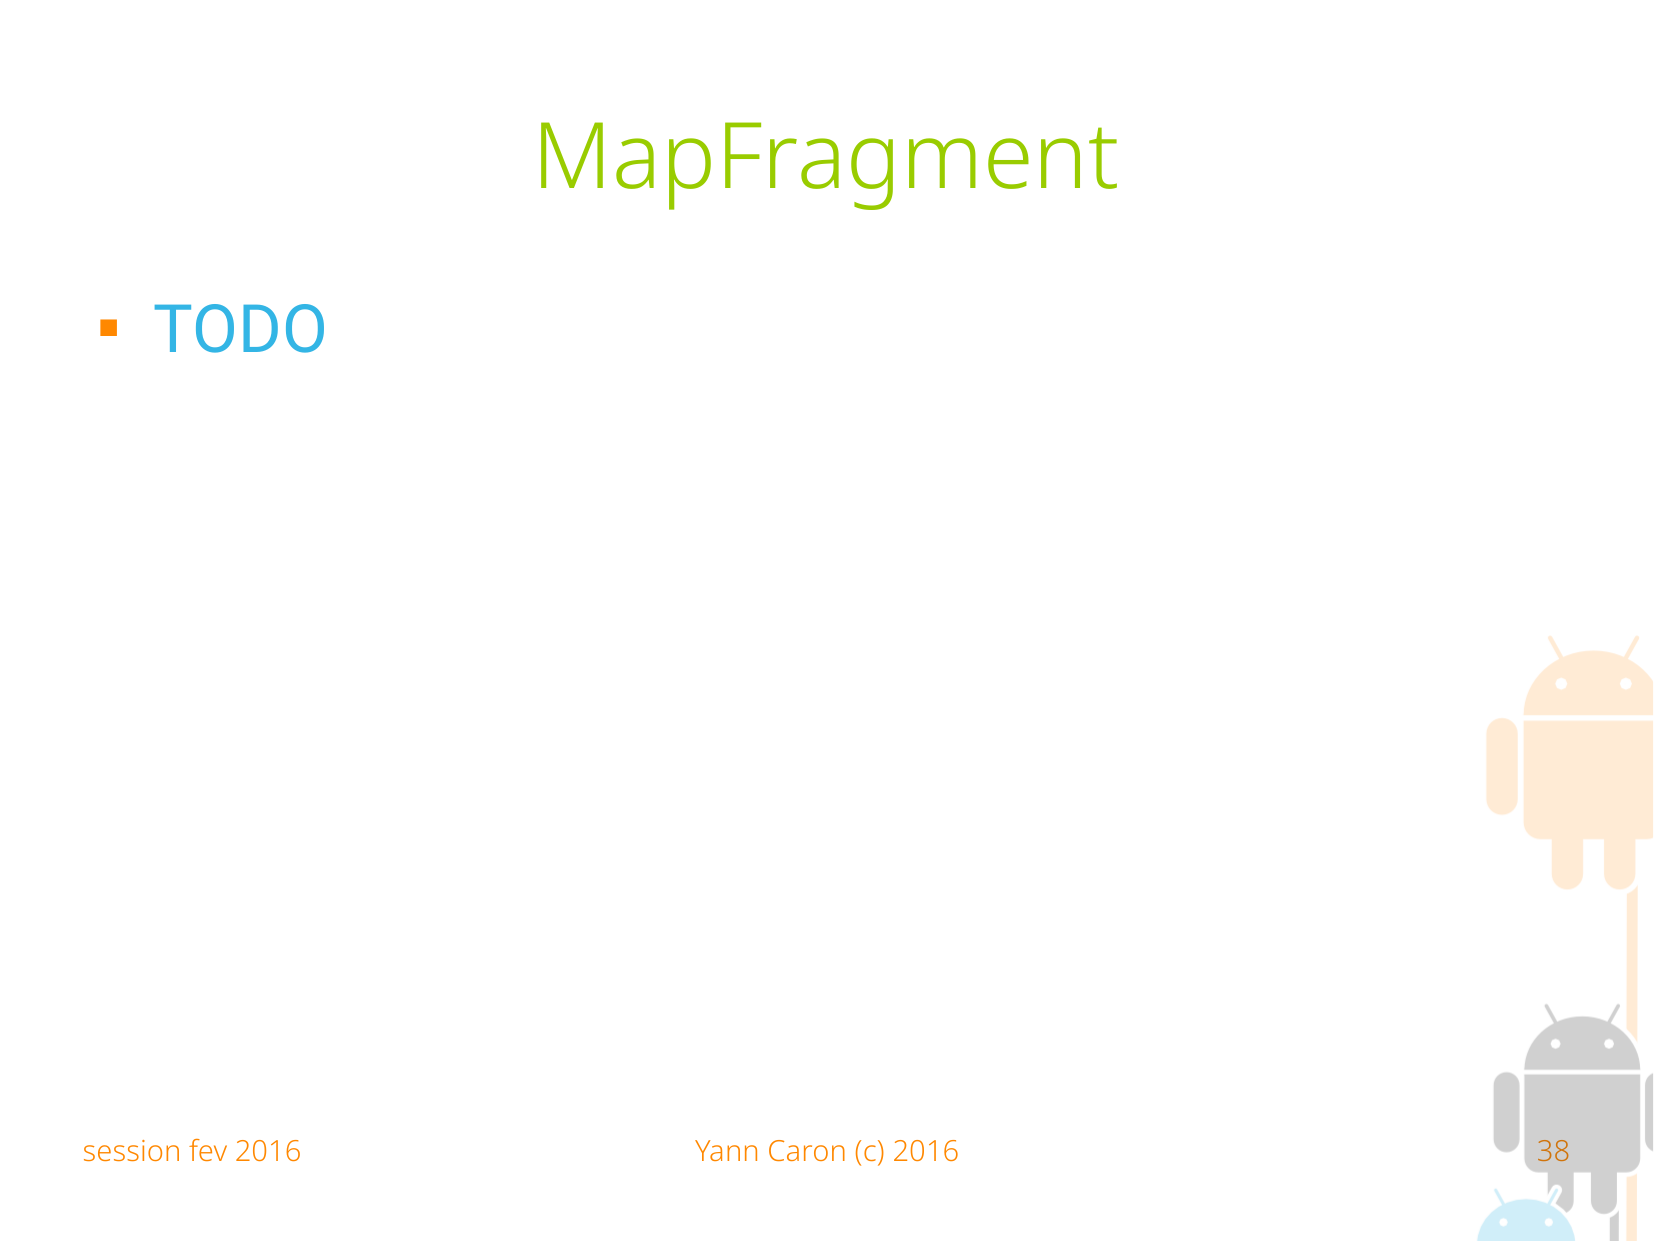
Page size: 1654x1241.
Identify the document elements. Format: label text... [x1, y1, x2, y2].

picture [240, 423, 1654, 1241]
title MapFragment [82, 49, 1571, 257]
list TODO [82, 290, 1571, 1010]
